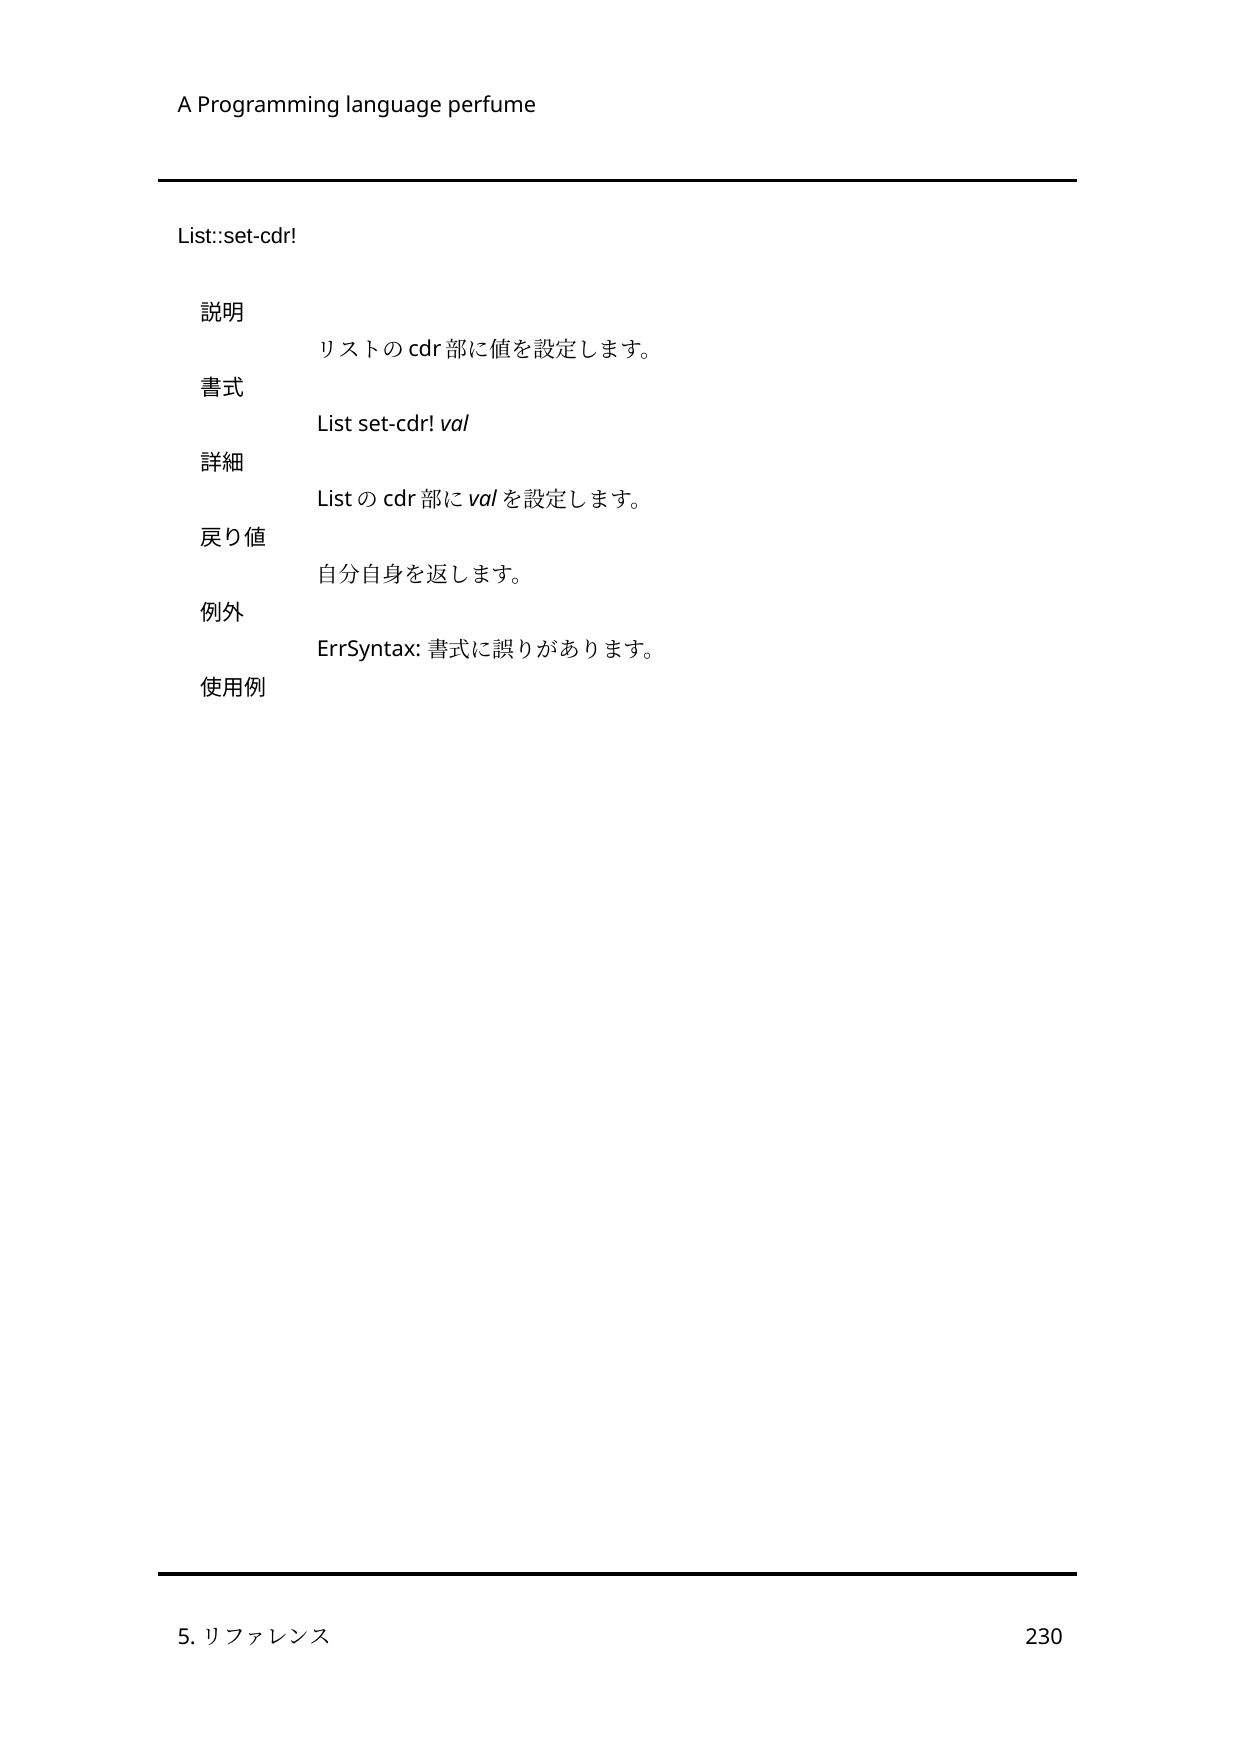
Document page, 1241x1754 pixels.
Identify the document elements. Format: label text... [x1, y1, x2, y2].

table_header リストのcdr部に値を設定します。 [317, 292, 1063, 367]
table_cell 戻り値 [200, 517, 317, 592]
subtitle List::set-cdr! [177, 217, 1063, 254]
table_cell 使用例 [200, 667, 317, 742]
table_cell 詳細 [200, 442, 317, 517]
table_cell 自分自身を返します。 [317, 517, 1063, 592]
table_header 説明 [200, 292, 317, 367]
table_cell 例外 [200, 592, 317, 667]
table_cell List set-cdr! val [317, 367, 1063, 442]
table_cell Listのcdr部にvalを設定します。 [317, 442, 1063, 517]
table_cell 書式 [200, 367, 317, 442]
table_cell ErrSyntax: 書式に誤りがあります。 [317, 592, 1063, 667]
table_cell [317, 667, 1063, 742]
